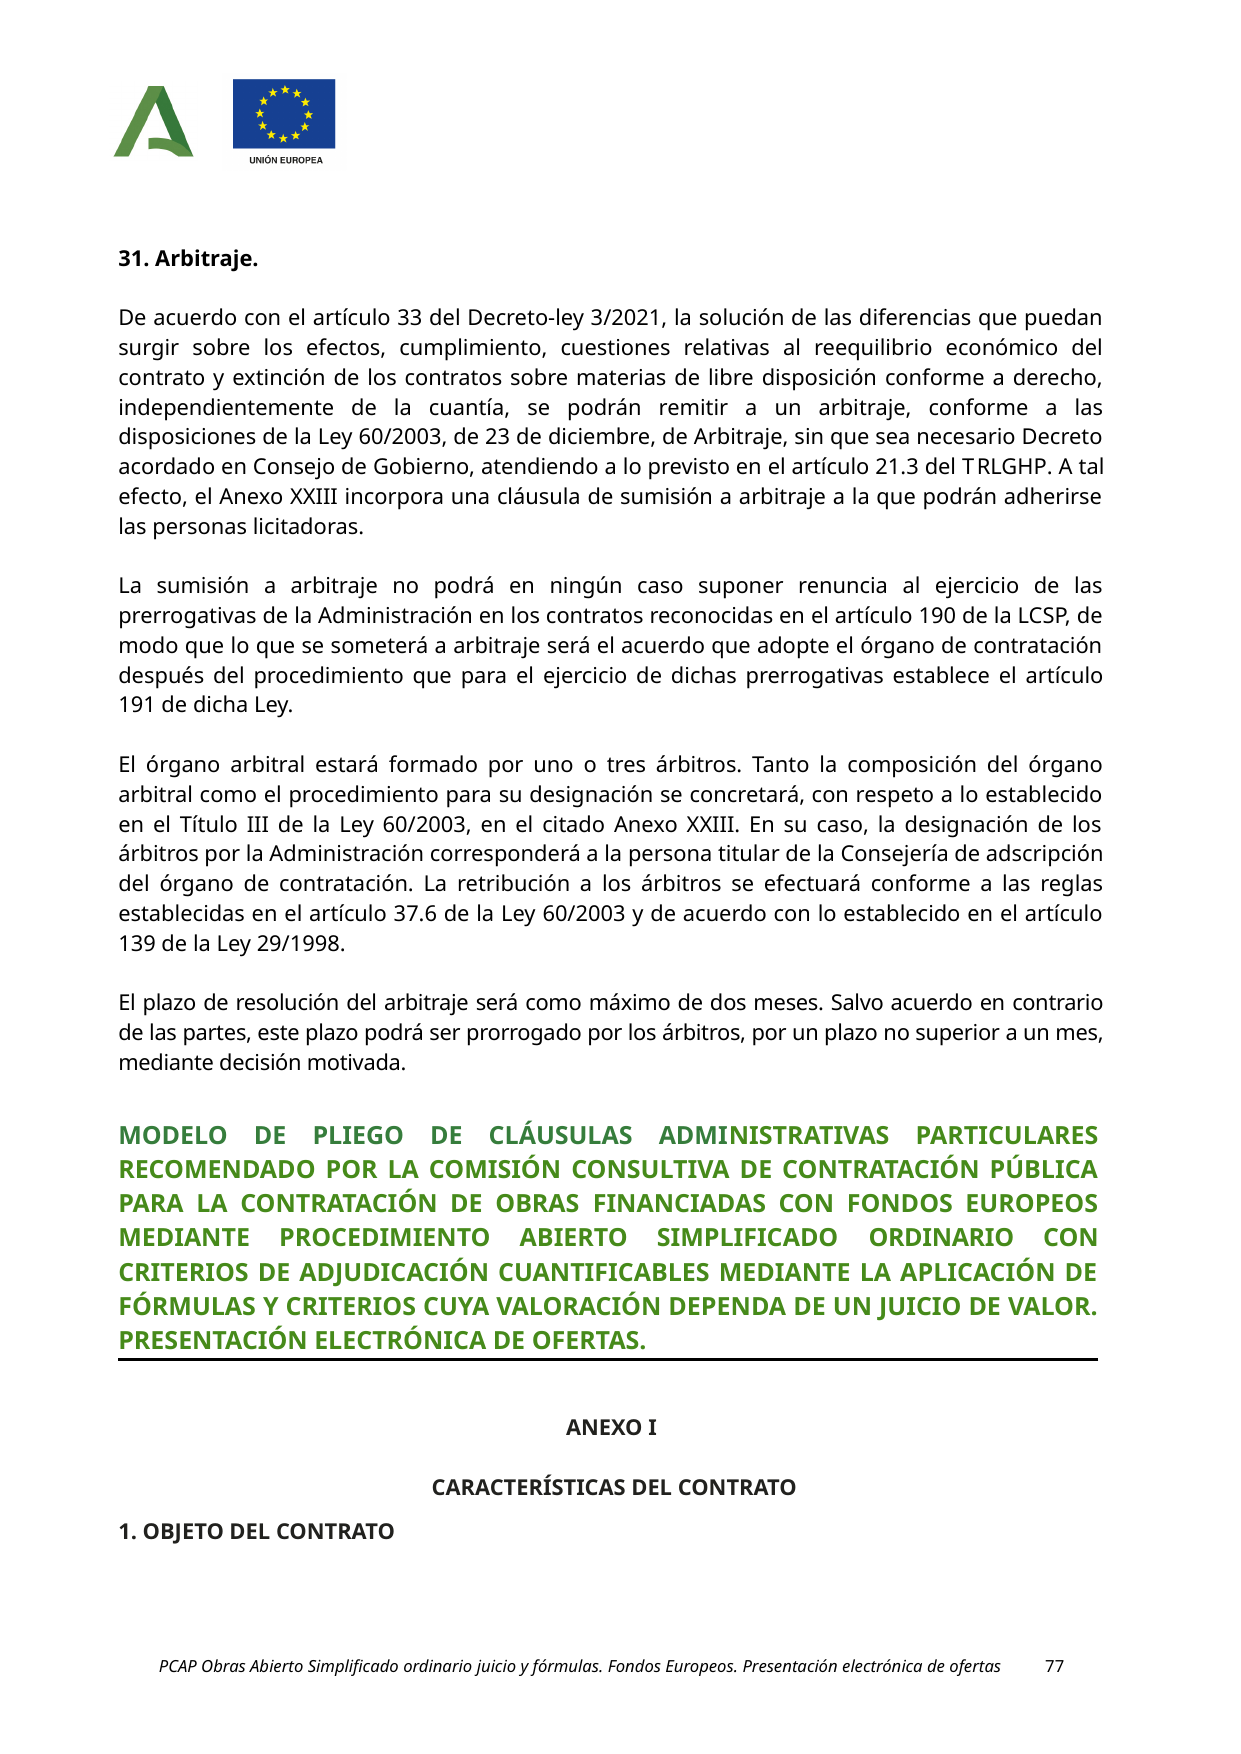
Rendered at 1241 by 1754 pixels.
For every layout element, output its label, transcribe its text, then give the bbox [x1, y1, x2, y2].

text La sumisión a arbitraje no podrá en ningún caso suponer renuncia al ejercicio de las prerrogativas de la Administración en los contratos reconocidas en el artículo 190 de la LCSP, de modo que lo que se someterá a arbitraje será el acuerdo que adopte el órgano de contratación después del procedimiento que para el ejercicio de dichas prerrogativas establece el artículo 191 de dicha Ley. [118, 570, 1104, 719]
text MODELO DE PLIEGO DE CLÁUSULAS ADMINISTRATIVAS PARTICULARES RECOMENDADO POR LA COMISIÓN CONSULTIVA DE CONTRATACIÓN PÚBLICA PARA LA CONTRATACIÓN DE OBRAS FINANCIADAS CON FONDOS EUROPEOS MEDIANTE PROCEDIMIENTO ABIERTO SIMPLIFICADO ORDINARIO CON CRITERIOS DE ADJUDICACIÓN CUANTIFICABLES MEDIANTE LA APLICACIÓN DE FÓRMULAS Y CRITERIOS CUYA VALORACIÓN DEPENDA DE UN JUICIO DE VALOR. PRESENTACIÓN ELECTRÓNICA DE OFERTAS. [118, 1118, 1098, 1358]
text El plazo de resolución del arbitraje será como máximo de dos meses. Salvo acuerdo en contrario de las partes, este plazo podrá ser prorrogado por los árbitros, por un plazo no superior a un mes, mediante decisión motivada. [118, 987, 1104, 1077]
text 31. Arbitraje. [118, 242, 1104, 272]
text De acuerdo con el artículo 33 del Decreto-ley 3/2021, la solución de las diferencias que puedan surgir sobre los efectos, cumplimiento, cuestiones relativas al reequilibrio económico del contrato y extinción de los contratos sobre materias de libre disposición conforme a derecho, independientemente de la cuantía, se podrán remitir a un arbitraje, conforme a las disposiciones de la Ley 60/2003, de 23 de diciembre, de Arbitraje, sin que sea necesario Decreto acordado en Consejo de Gobierno, atendiendo a lo previsto en el artículo 21.3 del TRLGHP. A tal efecto, el Anexo XXIII incorpora una cláusula de sumisión a arbitraje a la que podrán adherirse las personas licitadoras. [118, 302, 1104, 540]
picture [221, 73, 347, 171]
text 1. OBJETO DEL CONTRATO [118, 1516, 1104, 1546]
text El órgano arbitral estará formado por uno o tres árbitros. Tanto la composición del órgano arbitral como el procedimiento para su designación se concretará, con respeto a lo establecido en el Título III de la Ley 60/2003, en el citado Anexo XXIII. En su caso, la designación de los árbitros por la Administración corresponderá a la persona titular de la Consejería de adscripción del órgano de contratación. La retribución a los árbitros se efectuará conforme a las reglas establecidas en el artículo 37.6 de la Ley 60/2003 y de acuerdo con lo establecido en el artículo 139 de la Ley 29/1998. [118, 749, 1104, 957]
picture [109, 81, 198, 161]
text CARACTERÍSTICAS DEL CONTRATO [118, 1472, 1104, 1502]
text ANEXO I [118, 1412, 1104, 1442]
